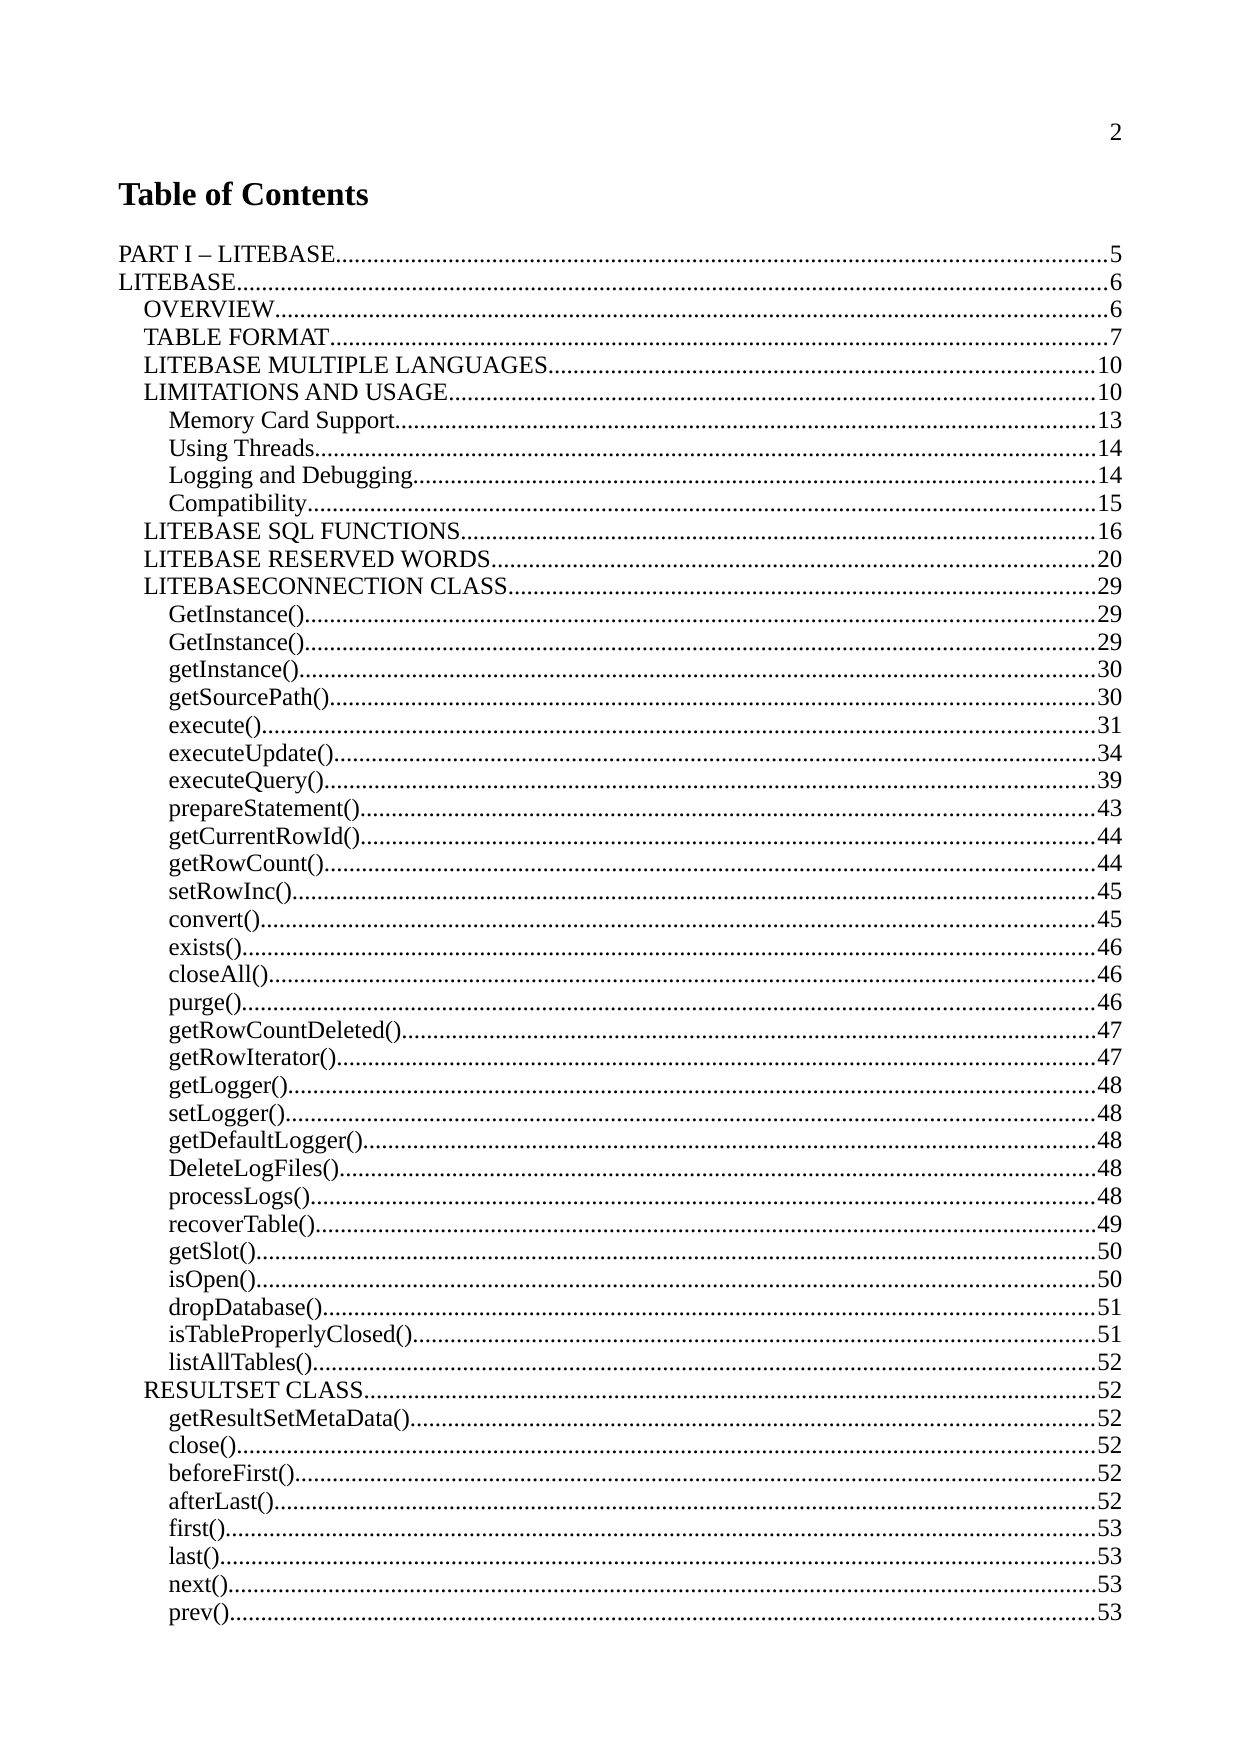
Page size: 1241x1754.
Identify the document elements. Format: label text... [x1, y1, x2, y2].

text OVERVIEW 6 [143, 295, 1122, 323]
text getRowCount() 44 [168, 849, 1122, 877]
text processLogs() 48 [168, 1182, 1122, 1210]
text recoverTable() 49 [168, 1210, 1122, 1237]
text isTableProperlyClosed() 51 [168, 1321, 1122, 1348]
text Logging and Debugging 14 [168, 462, 1122, 489]
text getRowCountDeleted() 47 [168, 1016, 1122, 1043]
text prev() 53 [168, 1598, 1122, 1625]
text Memory Card Support 13 [168, 406, 1122, 434]
text Using Threads 14 [168, 434, 1122, 462]
text close() 52 [168, 1431, 1122, 1459]
text Compatibility 15 [168, 489, 1122, 517]
text listAllTables() 52 [168, 1348, 1122, 1376]
text PART I – LITEBASE 5 [118, 240, 1122, 268]
text getDefaultLogger() 48 [168, 1127, 1122, 1154]
text executeQuery() 39 [168, 766, 1122, 794]
text LIMITATIONS AND USAGE 10 [143, 378, 1122, 406]
text TABLE FORMAT 7 [143, 323, 1122, 351]
text getSourcePath() 30 [168, 683, 1122, 711]
text beforeFirst() 52 [168, 1459, 1122, 1487]
text GetInstance() 29 [168, 600, 1122, 628]
text purge() 46 [168, 988, 1122, 1016]
text afterLast() 52 [168, 1487, 1122, 1514]
text convert() 45 [168, 905, 1122, 933]
text LITEBASE SQL FUNCTIONS 16 [143, 517, 1122, 545]
text exists() 46 [168, 933, 1122, 960]
text execute() 31 [168, 711, 1122, 739]
text DeleteLogFiles() 48 [168, 1154, 1122, 1182]
text getCurrentRowId() 44 [168, 822, 1122, 849]
text LITEBASE MULTIPLE LANGUAGES 10 [143, 351, 1122, 378]
text Table of Contents [118, 175, 1122, 212]
text getSlot() 50 [168, 1237, 1122, 1265]
text GetInstance() 29 [168, 628, 1122, 656]
text getLogger() 48 [168, 1071, 1122, 1099]
text getInstance() 30 [168, 656, 1122, 683]
text executeUpdate() 34 [168, 739, 1122, 766]
text dropDatabase() 51 [168, 1293, 1122, 1321]
text next() 53 [168, 1570, 1122, 1598]
text LITEBASE 6 [118, 268, 1122, 295]
text closeAll() 46 [168, 960, 1122, 988]
text setRowInc() 45 [168, 877, 1122, 905]
text getResultSetMetaData() 52 [168, 1404, 1122, 1431]
text setLogger() 48 [168, 1099, 1122, 1127]
text isOpen() 50 [168, 1265, 1122, 1293]
text prepareStatement() 43 [168, 794, 1122, 822]
text getRowIterator() 47 [168, 1043, 1122, 1071]
text first() 53 [168, 1514, 1122, 1542]
text LITEBASECONNECTION CLASS 29 [143, 572, 1122, 600]
text RESULTSET CLASS 52 [143, 1376, 1122, 1404]
text LITEBASE RESERVED WORDS 20 [143, 545, 1122, 572]
text last() 53 [168, 1542, 1122, 1570]
